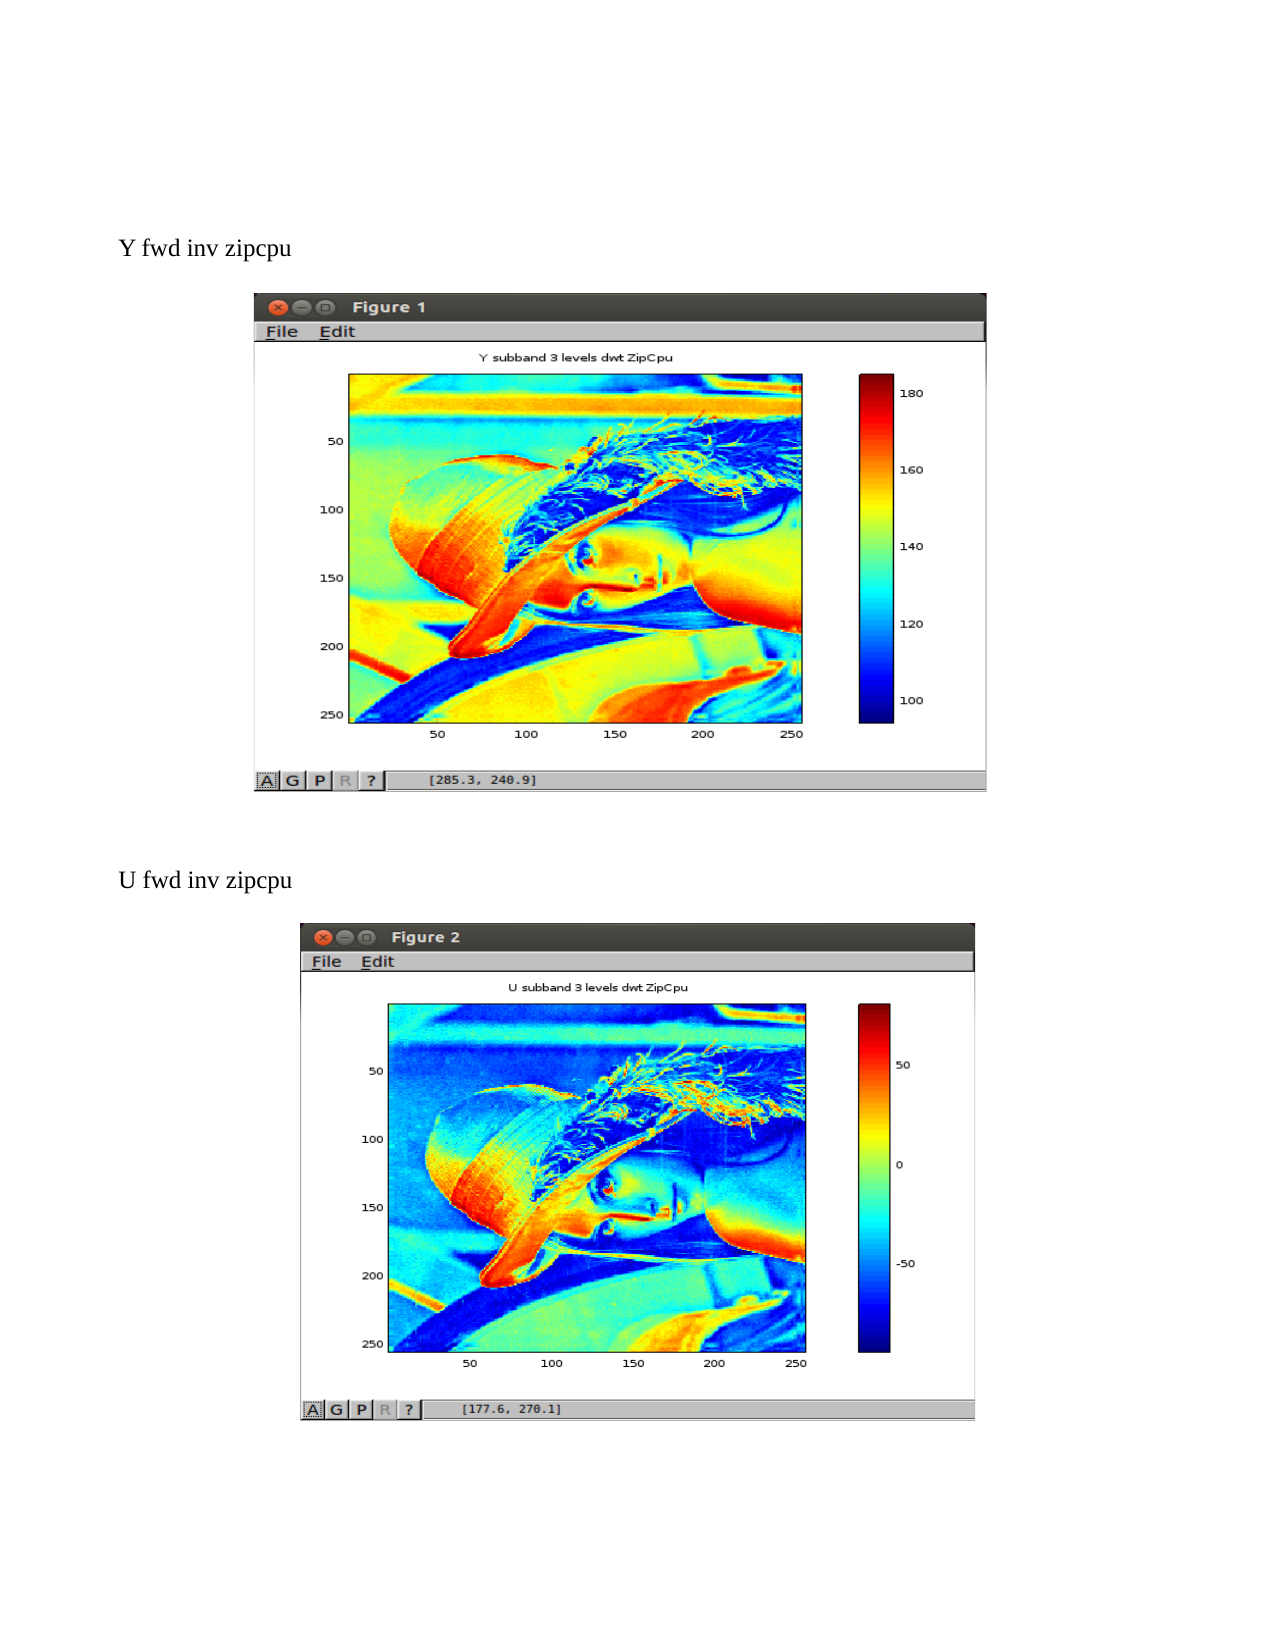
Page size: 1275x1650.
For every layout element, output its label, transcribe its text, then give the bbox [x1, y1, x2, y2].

text U fwd inv zipcpu [118, 866, 1157, 894]
picture [300, 923, 976, 1421]
picture [253, 293, 987, 792]
text Y fwd inv zipcpu [118, 233, 1157, 262]
